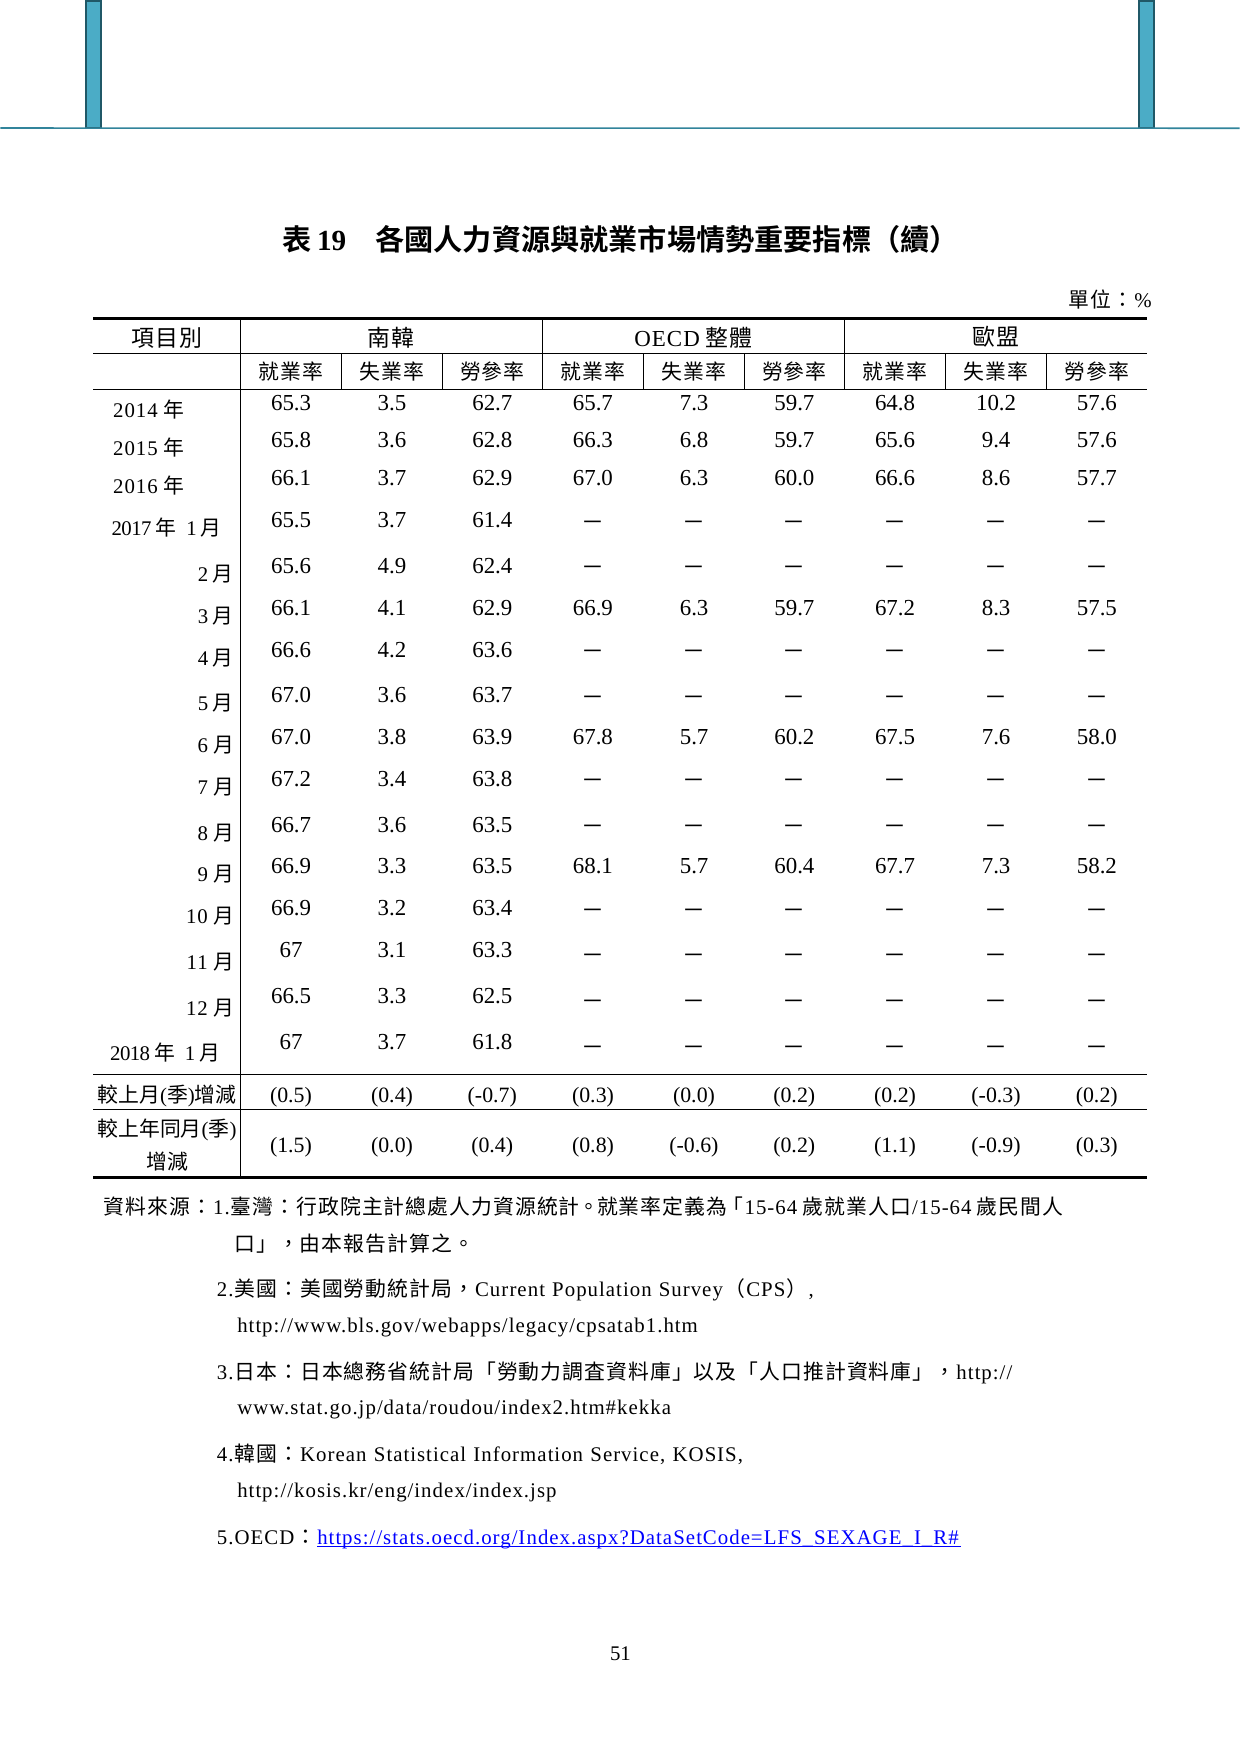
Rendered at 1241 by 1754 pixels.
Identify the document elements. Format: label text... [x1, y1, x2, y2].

table_cell (0.3) [542, 1075, 643, 1109]
table_cell (0.8) [542, 1110, 643, 1176]
table_cell － [844, 983, 946, 1029]
table_cell 66.9 [241, 891, 341, 937]
table_cell － [744, 1029, 844, 1074]
table_cell 3.1 [341, 937, 442, 983]
table_cell 6.3 [644, 465, 744, 503]
table_cell － [1046, 762, 1147, 808]
table_cell 59.7 [744, 595, 844, 633]
table_cell － [744, 503, 844, 549]
table_cell 60.2 [744, 724, 844, 762]
table_cell 7.3 [946, 854, 1046, 891]
table_cell － [644, 762, 744, 808]
table_cell － [1046, 891, 1147, 937]
table_cell 2017年 1月 [93, 503, 240, 549]
table_cell － [744, 549, 844, 595]
table_cell 3月 [93, 595, 240, 633]
table_cell － [844, 808, 946, 853]
table_cell － [844, 762, 946, 808]
table_cell 8月 [93, 808, 240, 853]
text 3.日本：日本總務省統計局「勞動力調査資料庫」以及「人口推計資料庫」，http://www.stat.go.jp/data/roudou/index2.htm#kekka [217, 1352, 1063, 1427]
table_cell 8.3 [946, 595, 1046, 633]
table_cell 63.6 [442, 633, 542, 678]
table_cell 2014年 [93, 390, 240, 427]
table_cell 12月 [93, 983, 240, 1029]
table_cell 67.5 [844, 724, 946, 762]
table_cell － [946, 891, 1046, 937]
table_cell (0.2) [1046, 1075, 1147, 1109]
table_cell 5月 [93, 679, 240, 724]
table_cell － [542, 549, 643, 595]
text 2.美國：美國勞動統計局，Current Population Survey（CPS）, http://www.bls.gov/webapps/legacy/cpsatab1.htm [217, 1269, 1063, 1344]
table_cell 失業率 [342, 354, 442, 389]
table_cell － [1046, 633, 1147, 678]
table_cell 4.2 [341, 633, 442, 678]
table_cell 勞參率 [443, 354, 542, 389]
table_cell 就業率 [543, 354, 643, 389]
table_cell 65.8 [241, 428, 341, 465]
table_cell － [644, 983, 744, 1029]
table_cell － [844, 549, 946, 595]
table_cell 2016年 [93, 465, 240, 503]
table_header 南韓 [241, 320, 542, 353]
table_cell － [644, 1029, 744, 1074]
table_cell 65.3 [241, 390, 341, 427]
table_cell － [542, 679, 643, 724]
table_cell (-0.9) [946, 1110, 1046, 1176]
table_cell － [1046, 983, 1147, 1029]
table_cell － [1046, 937, 1147, 983]
table_cell 66.9 [241, 854, 341, 891]
table_cell － [644, 679, 744, 724]
table_cell － [1046, 679, 1147, 724]
table_cell (-0.3) [946, 1075, 1046, 1109]
table_cell － [744, 679, 844, 724]
table_cell 68.1 [542, 854, 643, 891]
table_cell 58.0 [1046, 724, 1147, 762]
table_cell 66.1 [241, 595, 341, 633]
table_cell 9月 [93, 854, 240, 891]
table_cell 4月 [93, 633, 240, 678]
table_cell (0.2) [744, 1075, 844, 1109]
table_cell 7.3 [644, 390, 744, 427]
table_cell 就業率 [241, 354, 341, 389]
table_cell － [644, 937, 744, 983]
table_cell 6.3 [644, 595, 744, 633]
table_cell (1.1) [844, 1110, 946, 1176]
table_cell － [946, 503, 1046, 549]
table_cell 3.7 [341, 1029, 442, 1074]
table_cell 65.6 [241, 549, 341, 595]
table_cell － [844, 891, 946, 937]
table_cell 3.3 [341, 854, 442, 891]
table_cell － [644, 633, 744, 678]
table_cell － [644, 891, 744, 937]
table_cell － [542, 503, 643, 549]
table_cell 57.7 [1046, 465, 1147, 503]
table_cell 勞參率 [1047, 354, 1147, 389]
table_cell － [542, 983, 643, 1029]
table_cell 62.7 [442, 390, 542, 427]
table_cell － [644, 503, 744, 549]
table_cell (-0.6) [644, 1110, 744, 1176]
table_cell 67 [241, 937, 341, 983]
table_cell 3.7 [341, 465, 442, 503]
table_cell － [542, 1029, 643, 1074]
table_cell (0.2) [844, 1075, 946, 1109]
table_cell 63.5 [442, 854, 542, 891]
table_cell 59.7 [744, 428, 844, 465]
table_cell 3.7 [341, 503, 442, 549]
table_cell － [744, 891, 844, 937]
table_cell 63.4 [442, 891, 542, 937]
table_cell (0.4) [442, 1110, 542, 1176]
table_cell 66.9 [542, 595, 643, 633]
table_cell － [946, 549, 1046, 595]
table_cell 62.8 [442, 428, 542, 465]
table_cell 62.4 [442, 549, 542, 595]
table_header OECD整體 [543, 320, 844, 353]
table_cell [93, 354, 240, 389]
table_cell － [946, 1029, 1046, 1074]
table_cell 60.0 [744, 465, 844, 503]
table_cell 6.8 [644, 428, 744, 465]
table_cell － [542, 891, 643, 937]
table_cell － [744, 633, 844, 678]
table_cell 66.6 [241, 633, 341, 678]
table_cell － [542, 808, 643, 853]
table_cell 5.7 [644, 854, 744, 891]
table_cell 62.5 [442, 983, 542, 1029]
table_cell 較上年同月(季)增減 [93, 1110, 240, 1176]
table_cell 63.5 [442, 808, 542, 853]
table_cell (0.5) [241, 1075, 341, 1109]
table_cell － [844, 633, 946, 678]
table_cell 8.6 [946, 465, 1046, 503]
table_cell － [744, 808, 844, 853]
table_cell 4.1 [341, 595, 442, 633]
table_cell 3.6 [341, 808, 442, 853]
table_cell － [844, 503, 946, 549]
table_cell － [542, 762, 643, 808]
table_cell 3.4 [341, 762, 442, 808]
table_cell 67.8 [542, 724, 643, 762]
table_cell － [946, 633, 1046, 678]
text 表19 各國人力資源與就業市場情勢重要指標（續） [177, 207, 1063, 261]
table_cell 57.6 [1046, 390, 1147, 427]
table_cell (0.3) [1046, 1110, 1147, 1176]
table_cell 5.7 [644, 724, 744, 762]
table_cell 2015年 [93, 428, 240, 465]
table_cell 66.5 [241, 983, 341, 1029]
table_cell 62.9 [442, 595, 542, 633]
table_cell 66.6 [844, 465, 946, 503]
table_cell 62.9 [442, 465, 542, 503]
table_cell 67 [241, 1029, 341, 1074]
table_cell － [1046, 1029, 1147, 1074]
table_cell (0.4) [341, 1075, 442, 1109]
table_cell 66.1 [241, 465, 341, 503]
table_cell 3.5 [341, 390, 442, 427]
table_cell － [1046, 503, 1147, 549]
table_cell 67.0 [241, 679, 341, 724]
table_cell 失業率 [644, 354, 744, 389]
text 5.OECD：https://stats.oecd.org/Index.aspx?DataSetCode=LFS_SEXAGE_I_R# [217, 1517, 1063, 1554]
table_cell － [844, 1029, 946, 1074]
table_cell － [946, 937, 1046, 983]
table_cell 6月 [93, 724, 240, 762]
table_cell － [644, 808, 744, 853]
table_cell － [744, 983, 844, 1029]
table_cell － [744, 762, 844, 808]
table_cell 67.0 [542, 465, 643, 503]
table_cell － [1046, 808, 1147, 853]
table_cell 59.7 [744, 390, 844, 427]
table_cell 65.7 [542, 390, 643, 427]
table_cell (0.0) [644, 1075, 744, 1109]
table_cell 58.2 [1046, 854, 1147, 891]
table_cell 2月 [93, 549, 240, 595]
table_cell 2018年 1月 [93, 1029, 240, 1074]
table_cell 63.3 [442, 937, 542, 983]
table_cell 60.4 [744, 854, 844, 891]
table_cell 67.2 [241, 762, 341, 808]
table_cell 較上月(季)增減 [93, 1075, 240, 1109]
text 單位：% [177, 280, 1151, 317]
table_cell 失業率 [946, 354, 1046, 389]
table_cell － [542, 937, 643, 983]
table_cell － [946, 679, 1046, 724]
table_cell － [1046, 549, 1147, 595]
table_cell (1.5) [241, 1110, 341, 1176]
table_cell 3.3 [341, 983, 442, 1029]
table_cell － [644, 549, 744, 595]
table_cell 9.4 [946, 428, 1046, 465]
table_cell 61.4 [442, 503, 542, 549]
table_cell － [744, 937, 844, 983]
table_cell － [946, 762, 1046, 808]
table_cell 67.2 [844, 595, 946, 633]
table_cell 66.3 [542, 428, 643, 465]
table_cell － [844, 937, 946, 983]
table_cell 4.9 [341, 549, 442, 595]
table_header 歐盟 [845, 320, 1147, 353]
table_cell 67.7 [844, 854, 946, 891]
text 4.韓國：Korean Statistical Information Service, KOSIS, http://kosis.kr/eng/index/index.jsp [217, 1434, 1063, 1509]
table_cell 3.8 [341, 724, 442, 762]
table_cell 67.0 [241, 724, 341, 762]
table_cell － [542, 633, 643, 678]
text 資料來源：1.臺灣：行政院主計總處人力資源統計。就業率定義為「15-64歲就業人口/15-64歲民間人口」，由本報告計算之。 [103, 1187, 1063, 1262]
table_cell 3.6 [341, 679, 442, 724]
table_cell 63.7 [442, 679, 542, 724]
table_cell 57.5 [1046, 595, 1147, 633]
table_cell 63.8 [442, 762, 542, 808]
table_cell 勞參率 [745, 354, 844, 389]
table_cell 10月 [93, 891, 240, 937]
table_cell － [844, 679, 946, 724]
table_cell － [946, 983, 1046, 1029]
table_cell 3.6 [341, 428, 442, 465]
table_cell 就業率 [845, 354, 945, 389]
table_cell 3.2 [341, 891, 442, 937]
table_cell 66.7 [241, 808, 341, 853]
table_cell 61.8 [442, 1029, 542, 1074]
table_cell 57.6 [1046, 428, 1147, 465]
table_cell (0.0) [341, 1110, 442, 1176]
table_cell 7月 [93, 762, 240, 808]
table_cell － [946, 808, 1046, 853]
table_cell 63.9 [442, 724, 542, 762]
table_cell 65.6 [844, 428, 946, 465]
table_cell 7.6 [946, 724, 1046, 762]
table_cell 10.2 [946, 390, 1046, 427]
table_cell 11月 [93, 937, 240, 983]
table_cell 64.8 [844, 390, 946, 427]
table_cell 65.5 [241, 503, 341, 549]
table_cell (-0.7) [442, 1075, 542, 1109]
table_cell (0.2) [744, 1110, 844, 1176]
table_header 項目別 [93, 320, 240, 353]
